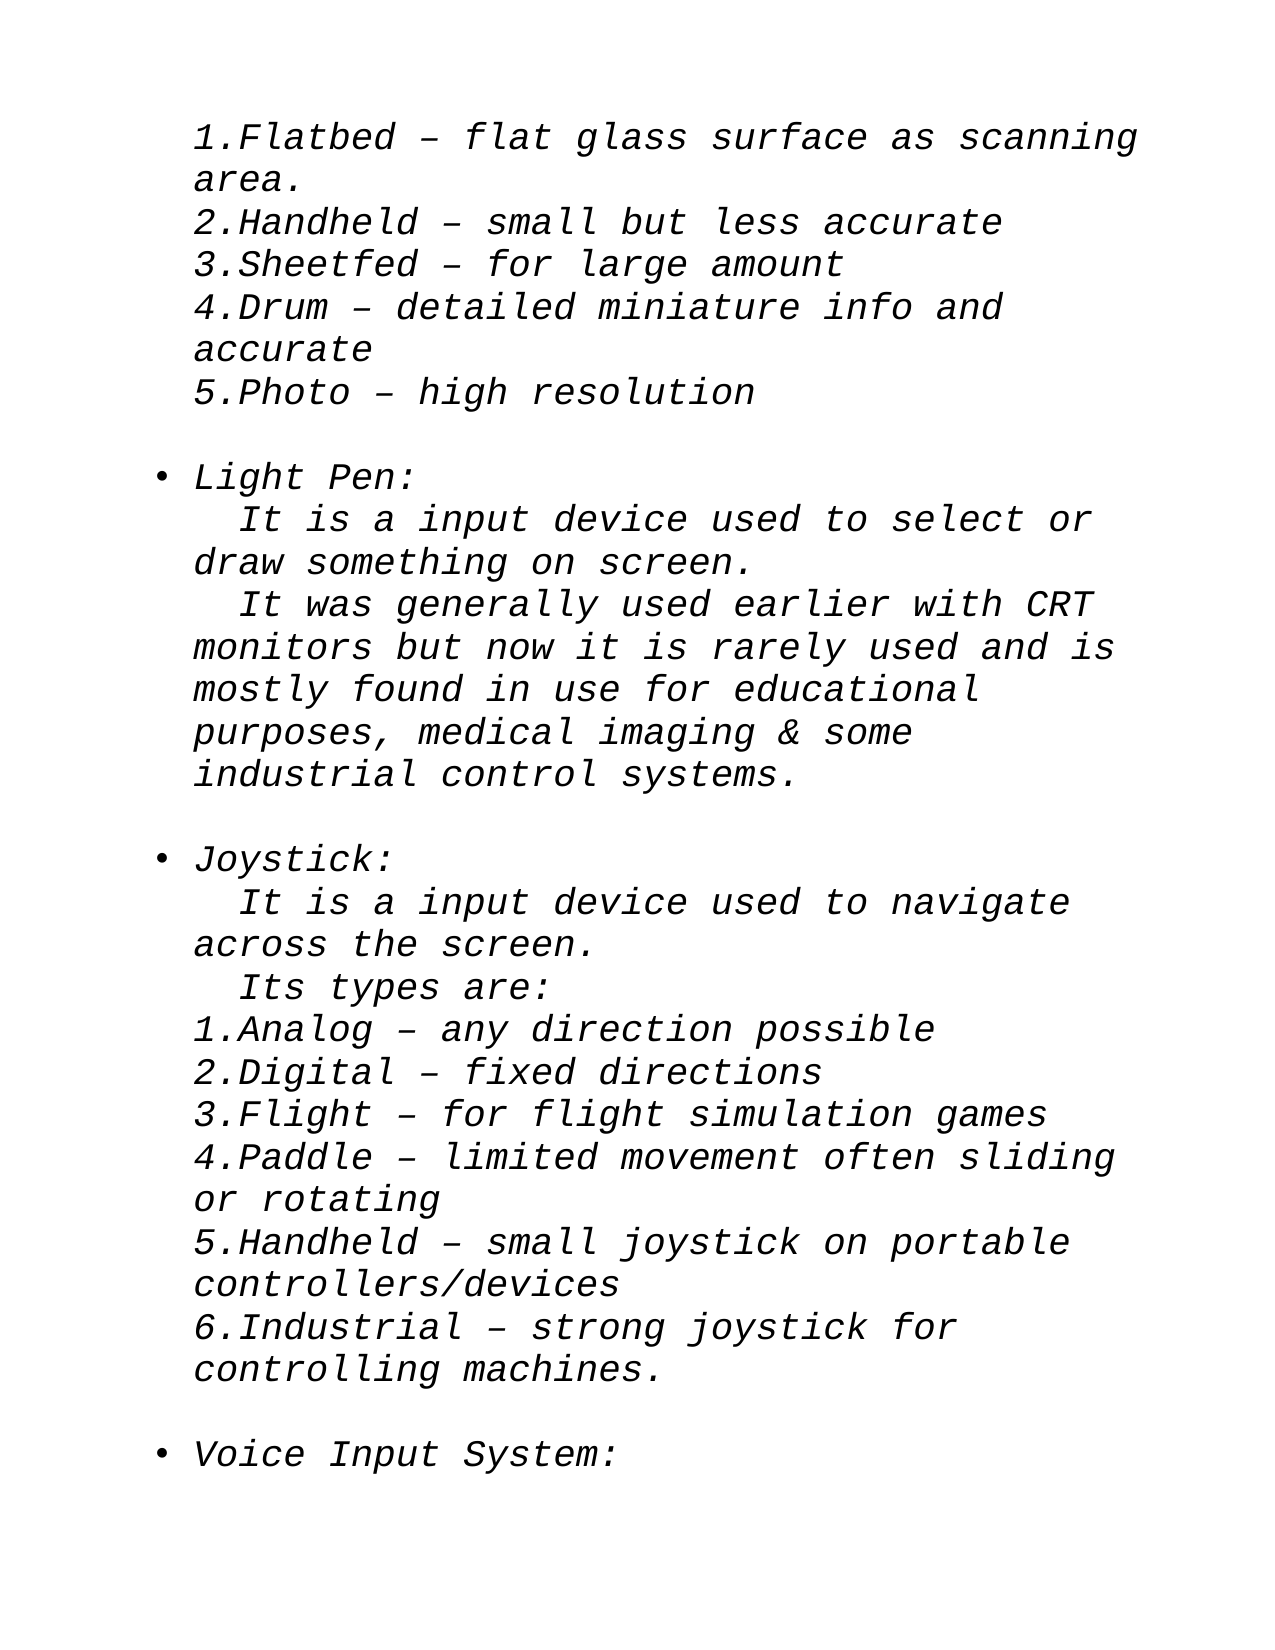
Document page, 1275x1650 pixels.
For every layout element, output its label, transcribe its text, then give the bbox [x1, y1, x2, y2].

list Voice Input System: [156, 1436, 1157, 1478]
list It is a input device used to select or draw something on screen. [156, 501, 1157, 586]
list 1.Analog – any direction possible [156, 1011, 1157, 1053]
list 3.Sheetfed – for large amount [156, 246, 1157, 288]
list 3.Flight – for flight simulation games [156, 1096, 1157, 1138]
list 6.Industrial – strong joystick for controlling machines. [156, 1308, 1157, 1393]
list 2.Digital – fixed directions [156, 1053, 1157, 1096]
list Joystick: [156, 841, 1157, 883]
list Its types are: [156, 968, 1157, 1011]
list Light Pen: [156, 458, 1157, 501]
list 1.Flatbed – flat glass surface as scanning area. [156, 118, 1157, 203]
list 4.Drum – detailed miniature info and accurate [156, 288, 1157, 373]
list 4.Paddle – limited movement often sliding or rotating [156, 1138, 1157, 1223]
list 5.Handheld – small joystick on portable controllers/devices [156, 1223, 1157, 1308]
list 5.Photo – high resolution [156, 373, 1157, 416]
list It is a input device used to navigate across the screen. [156, 883, 1157, 968]
list It was generally used earlier with CRT monitors but now it is rarely used and is mostly found in use for educational purposes, medical imaging & some industrial control systems. [156, 586, 1157, 798]
list 2.Handheld – small but less accurate [156, 203, 1157, 246]
